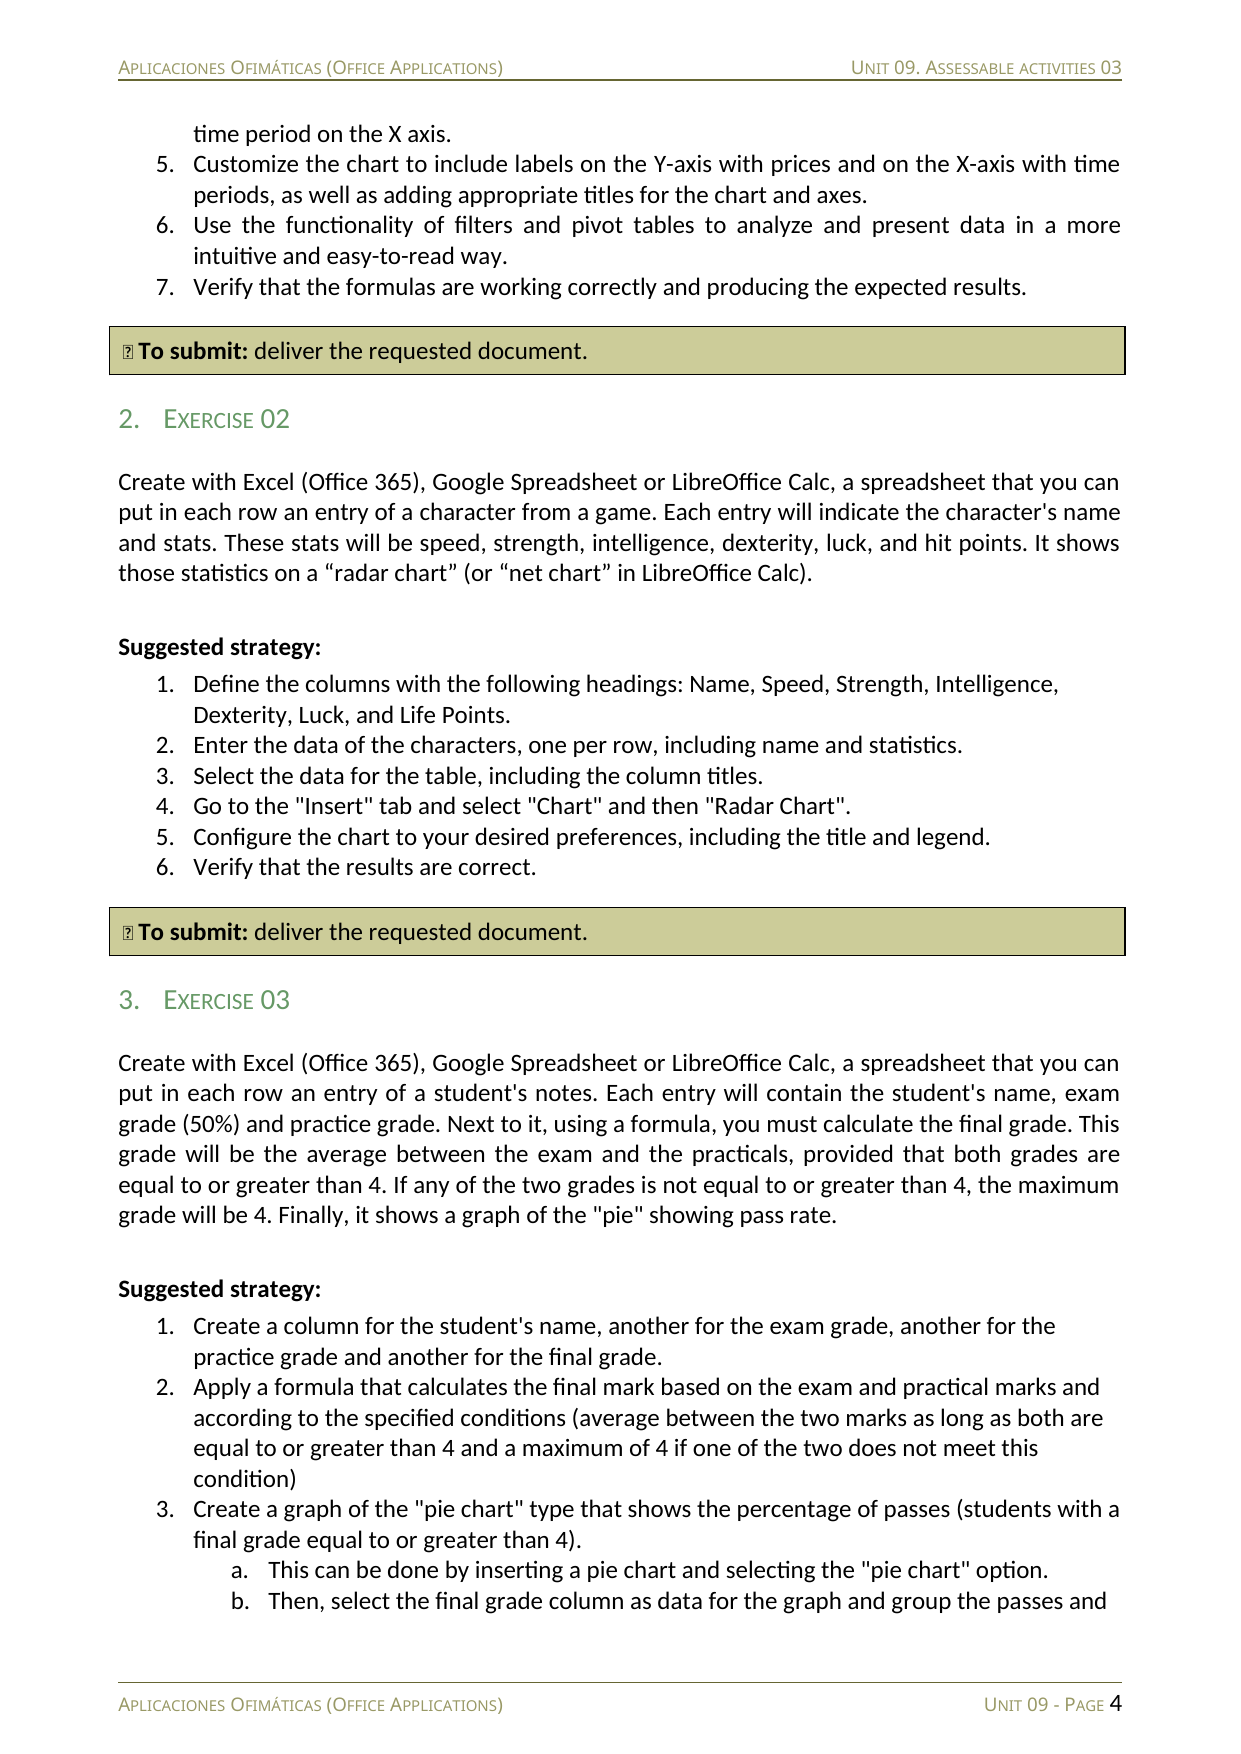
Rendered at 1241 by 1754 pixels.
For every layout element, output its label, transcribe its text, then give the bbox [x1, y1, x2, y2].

list time period on the X axis. [156, 118, 1122, 148]
list This can be done by inserting a pie chart and selecting the "pie chart" option. [231, 1554, 1122, 1585]
list Define the columns with the following headings: Name, Speed, Strength, Intelligence, Dexterity, Luck, and Life Points. [156, 668, 1122, 729]
list Enter the data of the characters, one per row, including name and statistics. [156, 729, 1122, 760]
text Create with Excel (Office 365), Google Spreadsheet or LibreOffice Calc, a spreadsheet that you can put in each row an entry of a student's notes. Each entry will contain the student's name, exam grade (50%) and practice grade. Next to it, using a formula, you must calculate the final grade. This grade will be the average between the exam and the practicals, provided that both grades are equal to or greater than 4. If any of the two grades is not equal to or greater than 4, the maximum grade will be 4. Finally, it shows a graph of the "pie" showing pass rate. [118, 1047, 1122, 1230]
list Verify that the results are correct. [156, 852, 1122, 882]
list Go to the "Insert" tab and select "Chart" and then "Radar Chart". [156, 791, 1122, 821]
list Customize the chart to include labels on the Y-axis with prices and on the X-axis with time periods, as well as adding appropriate titles for the chart and axes. [156, 148, 1122, 209]
subtitle Exercise 02 [118, 400, 1122, 436]
list Select the data for the table, including the column titles. [156, 760, 1122, 791]
text Suggested strategy: [118, 631, 1122, 662]
list Configure the chart to your desired preferences, including the title and legend. [156, 821, 1122, 852]
list Verify that the formulas are working correctly and producing the expected results. [156, 271, 1122, 301]
text Suggested strategy: [118, 1273, 1122, 1304]
text 📕 To submit: deliver the requested document. [110, 908, 1124, 955]
list Create a column for the student's name, another for the exam grade, another for the practice grade and another for the final grade. [156, 1310, 1122, 1371]
text 📕 To submit: deliver the requested document. [110, 327, 1124, 374]
subtitle Exercise 03 [118, 981, 1122, 1017]
text Create with Excel (Office 365), Google Spreadsheet or LibreOffice Calc, a spreadsheet that you can put in each row an entry of a character from a game. Each entry will indicate the character's name and stats. These stats will be speed, strength, intelligence, dexterity, luck, and hit points. It shows those statistics on a “radar chart” (or “net chart” in LibreOffice Calc). [118, 466, 1122, 588]
list Create a graph of the "pie chart" type that shows the percentage of passes (students with a final grade equal to or greater than 4). [156, 1493, 1122, 1554]
list Use the functionality of filters and pivot tables to analyze and present data in a more intuitive and easy-to-read way. [156, 209, 1122, 271]
list Then, select the final grade column as data for the graph and group the passes and [231, 1585, 1122, 1616]
list Apply a formula that calculates the final mark based on the exam and practical marks and according to the specified conditions (average between the two marks as long as both are equal to or greater than 4 and a maximum of 4 if one of the two does not meet this condition) [156, 1371, 1122, 1493]
